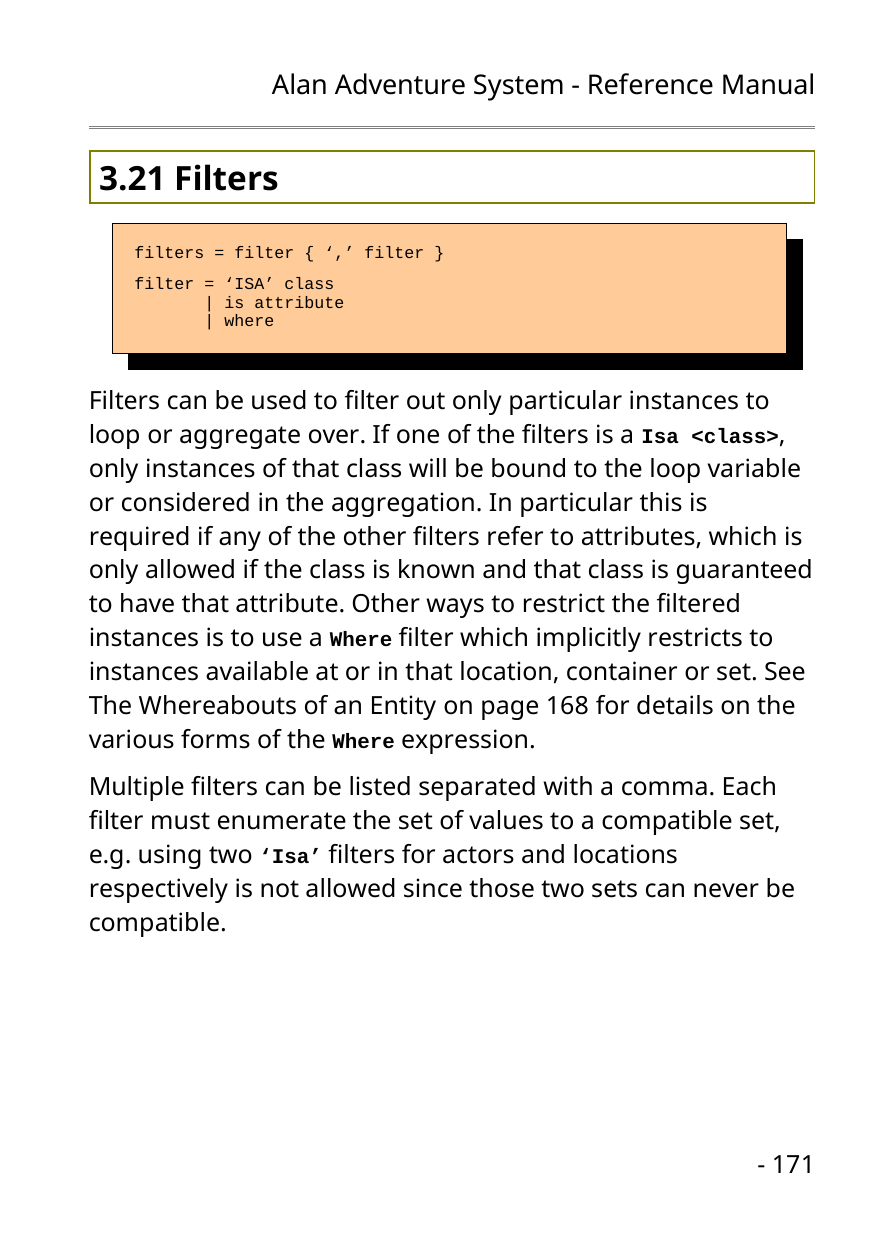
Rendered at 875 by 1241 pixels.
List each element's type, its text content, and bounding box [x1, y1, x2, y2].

text filter = ‘ISA’ class | is attribute | where [113, 254, 786, 353]
subtitle Filters [91, 152, 814, 202]
text Multiple filters can be listed separated with a comma. Each filter must enumerate the set of values to a compatible set, e.g. using two ‘Isa’ filters for actors and locations respectively is not allowed since those two sets can never be compatible. [88, 769, 815, 939]
text filters = filter { ‘,’ filter } [113, 224, 786, 254]
text Filters can be used to filter out only particular instances to loop or aggregate over. If one of the filters is a Isa <class>, only instances of that class will be bound to the loop variable or considered in the aggregation. In particular this is required if any of the other filters refer to attributes, which is only allowed if the class is known and that class is guaranteed to have that attribute. Other ways to restrict the filtered instances is to use a Where filter which implicitly restricts to instances available at or in that location, container or set. See The Whereabouts of an Entity on page 129 for details on the various forms of the Where expression. [88, 383, 815, 756]
